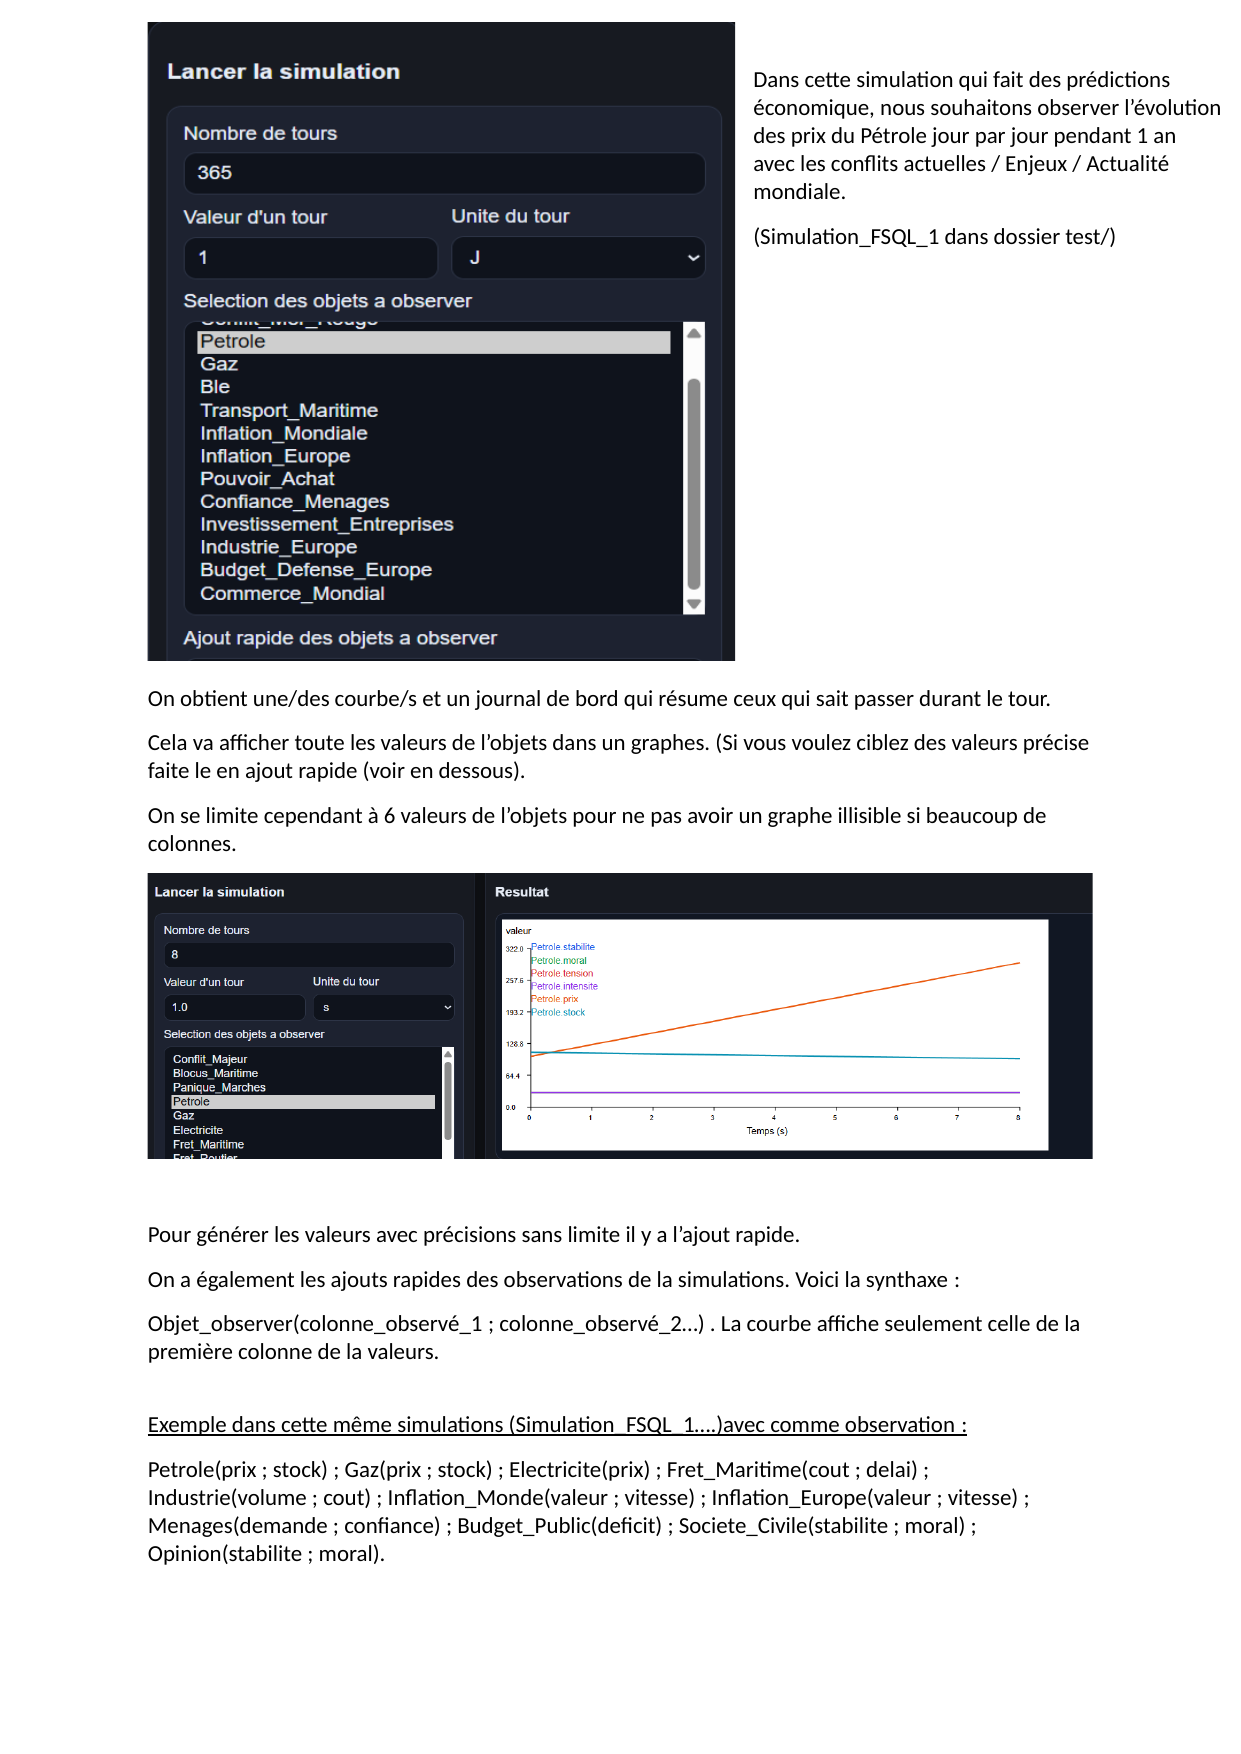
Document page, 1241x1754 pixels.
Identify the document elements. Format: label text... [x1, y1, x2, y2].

text Petrole(prix ; stock) ; Gaz(prix ; stock) ; Electricite(prix) ; Fret_Maritime(cout ; delai) ; Industrie(volume ; cout) ; Inflation_Monde(valeur ; vitesse) ; Inflation_Europe(valeur ; vitesse) ; Menages(demande ; confiance) ; Budget_Public(deficit) ; Societe_Civile(stabilite ; moral) ; Opinion(stabilite ; moral). [148, 1455, 1093, 1567]
text On a également les ajouts rapides des observations de la simulations. Voici la synthaxe : [148, 1265, 1093, 1293]
text Cela va afficher toute les valeurs de l’objets dans un graphes. (Si vous voulez ciblez des valeurs précise faite le en ajout rapide (voir en dessous). [148, 728, 1093, 784]
text Pour générer les valeurs avec précisions sans limite il y a l’ajout rapide. [148, 1220, 1093, 1248]
text On obtient une/des courbe/s et un journal de bord qui résume ceux qui sait passer durant le tour. [148, 684, 1093, 712]
text (Simulation_FSQL_1 dans dossier test/) [753, 222, 1223, 250]
text * [735, 594, 1093, 622]
text Exemple dans cette même simulations (Simulation_FSQL_1….)avec comme observation : [148, 1410, 1093, 1438]
text Dans cette simulation qui fait des prédictions économique, nous souhaitons observer l’évolution des prix du Pétrole jour par jour pendant 1 an avec les conflits actuelles / Enjeux / Actualité mondiale. [753, 65, 1223, 205]
text On se limite cependant à 6 valeurs de l’objets pour ne pas avoir un graphe illisible si beaucoup de colonnes. [148, 801, 1093, 857]
text Objet_observer(colonne_observé_1 ; colonne_observé_2…) . La courbe affiche seulement celle de la première colonne de la valeurs. [148, 1309, 1093, 1393]
